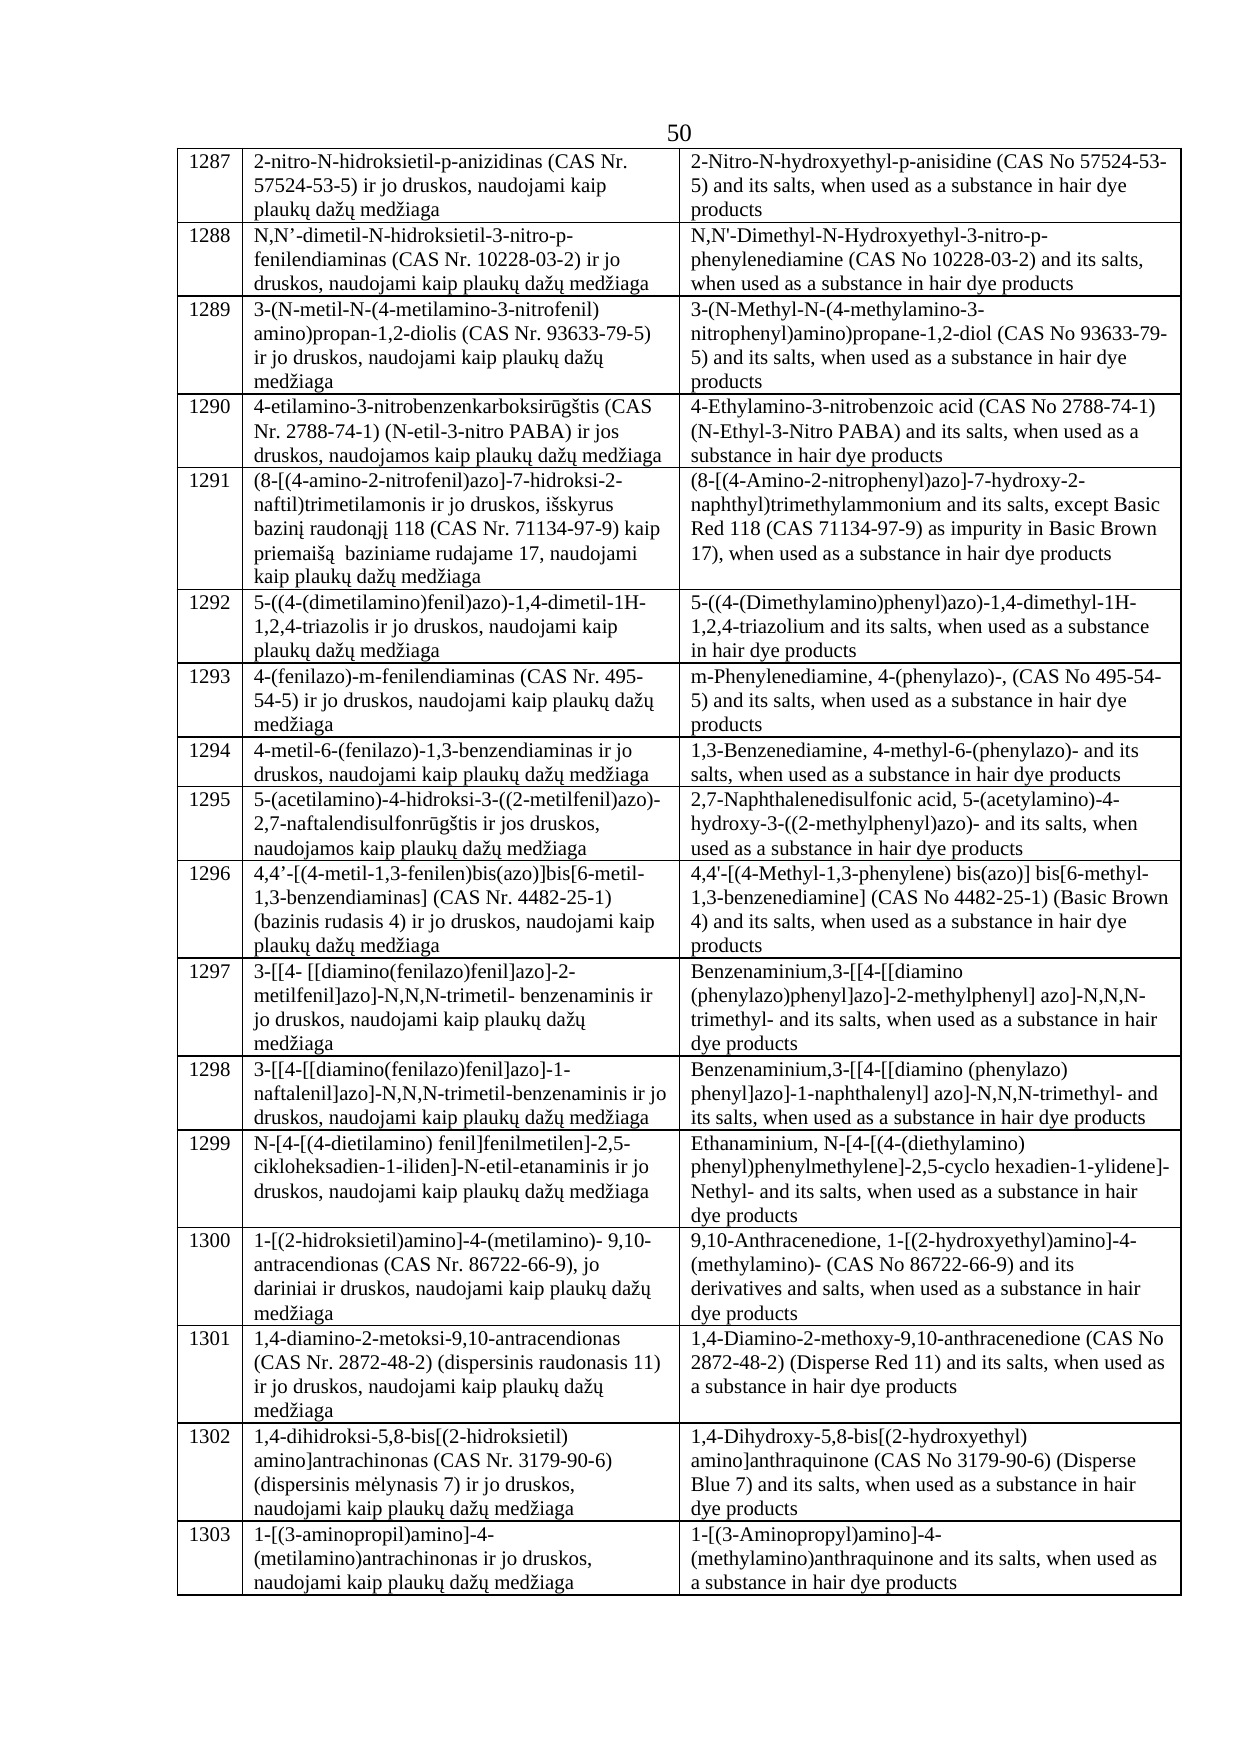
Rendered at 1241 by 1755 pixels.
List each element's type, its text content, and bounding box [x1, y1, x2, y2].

table_cell 1290 [178, 395, 242, 467]
table_cell 5-(acetilamino)-4-hidroksi-3-((2-metilfenil)azo)-2,7-naftalendisulfonrūgštis ir jos druskos, naudojamos kaip plaukų dažų medžiaga [243, 787, 679, 859]
table_cell 5-((4-(Dimethylamino)phenyl)azo)-1,4-dimethyl-1H-1,2,4-triazolium and its salts, when used as a substance in hair dye products [680, 590, 1180, 662]
table_cell m-Phenylenediamine, 4-(phenylazo)-, (CAS No 495-54-5) and its salts, when used as a substance in hair dye products [680, 664, 1180, 736]
table_cell N,N’-dimetil-N-hidroksietil-3-nitro-p-fenilendiaminas (CAS Nr. 10228-03-2) ir jo druskos, naudojami kaip plaukų dažų medžiaga [243, 223, 679, 295]
table_cell 2-Nitro-N-hydroxyethyl-p-anisidine (CAS No 57524-53-5) and its salts, when used as a substance in hair dye products [680, 149, 1180, 221]
table_cell 2,7-Naphthalenedisulfonic acid, 5-(acetylamino)-4-hydroxy-3-((2-methylphenyl)azo)- and its salts, when used as a substance in hair dye products [680, 787, 1180, 859]
table_cell N,N'-Dimethyl-N-Hydroxyethyl-3-nitro-p-phenylenediamine (CAS No 10228-03-2) and its salts, when used as a substance in hair dye products [680, 223, 1180, 295]
table_cell 3-[[4- [[diamino(fenilazo)fenil]azo]-2-metilfenil]azo]-N,N,N-trimetil- benzenaminis ir jo druskos, naudojami kaip plaukų dažų medžiaga [243, 959, 679, 1055]
table_cell 1295 [178, 787, 242, 859]
table_cell 3-(N-Methyl-N-(4-methylamino-3-nitrophenyl)amino)propane-1,2-diol (CAS No 93633-79-5) and its salts, when used as a substance in hair dye products [680, 297, 1180, 393]
table_cell 1,3-Benzenediamine, 4-methyl-6-(phenylazo)- and its salts, when used as a substance in hair dye products [680, 738, 1180, 786]
table_cell 4,4’-[(4-metil-1,3-fenilen)bis(azo)]bis[6-metil-1,3-benzendiaminas] (CAS Nr. 4482-25-1) (bazinis rudasis 4) ir jo druskos, naudojami kaip plaukų dažų medžiaga [243, 861, 679, 957]
table_cell 1298 [178, 1057, 242, 1129]
table_cell Benzenaminium,3-[[4-[[diamino (phenylazo) phenyl]azo]-1-naphthalenyl] azo]-N,N,N-trimethyl- and its salts, when used as a substance in hair dye products [680, 1057, 1180, 1129]
table_cell 1292 [178, 590, 242, 662]
table_cell 1-[(3-aminopropil)amino]-4-(metilamino)antrachinonas ir jo druskos, naudojami kaip plaukų dažų medžiaga [243, 1522, 679, 1594]
table_cell 2-nitro-N-hidroksietil-p-anizidinas (CAS Nr. 57524-53-5) ir jo druskos, naudojami kaip plaukų dažų medžiaga [243, 149, 679, 221]
table_cell 1299 [178, 1131, 242, 1227]
table_cell 1,4-dihidroksi-5,8-bis[(2-hidroksietil) amino]antrachinonas (CAS Nr. 3179-90-6) (dispersinis mėlynasis 7) ir jo druskos, naudojami kaip plaukų dažų medžiaga [243, 1424, 679, 1520]
table_cell 1302 [178, 1424, 242, 1520]
table_cell 5-((4-(dimetilamino)fenil)azo)-1,4-dimetil-1H-1,2,4-triazolis ir jo druskos, naudojami kaip plaukų dažų medžiaga [243, 590, 679, 662]
table_cell 3-[[4-[[diamino(fenilazo)fenil]azo]-1-naftalenil]azo]-N,N,N-trimetil-benzenaminis ir jo druskos, naudojami kaip plaukų dažų medžiaga [243, 1057, 679, 1129]
table_cell 3-(N-metil-N-(4-metilamino-3-nitrofenil) amino)propan-1,2-diolis (CAS Nr. 93633-79-5) ir jo druskos, naudojami kaip plaukų dažų medžiaga [243, 297, 679, 393]
table_cell Ethanaminium, N-[4-[(4-(diethylamino) phenyl)phenylmethylene]-2,5-cyclo hexadien-1-ylidene]-Nethyl- and its salts, when used as a substance in hair dye products [680, 1131, 1180, 1227]
table_cell 1288 [178, 223, 242, 295]
table_cell 1293 [178, 664, 242, 736]
table_cell 1-[(2-hidroksietil)amino]-4-(metilamino)- 9,10-antracendionas (CAS Nr. 86722-66-9), jo dariniai ir druskos, naudojami kaip plaukų dažų medžiaga [243, 1228, 679, 1324]
table_cell 1297 [178, 959, 242, 1055]
table_cell Benzenaminium,3-[[4-[[diamino (phenylazo)phenyl]azo]-2-methylphenyl] azo]-N,N,N-trimethyl- and its salts, when used as a substance in hair dye products [680, 959, 1180, 1055]
table_cell 1287 [178, 149, 242, 221]
table_cell 4-(fenilazo)-m-fenilendiaminas (CAS Nr. 495-54-5) ir jo druskos, naudojami kaip plaukų dažų medžiaga [243, 664, 679, 736]
table_cell 1,4-diamino-2-metoksi-9,10-antracendionas (CAS Nr. 2872-48-2) (dispersinis raudonasis 11) ir jo druskos, naudojami kaip plaukų dažų medžiaga [243, 1326, 679, 1422]
table_cell 4-Ethylamino-3-nitrobenzoic acid (CAS No 2788-74-1) (N-Ethyl-3-Nitro PABA) and its salts, when used as a substance in hair dye products [680, 395, 1180, 467]
table_cell 1294 [178, 738, 242, 786]
table_cell 1,4-Diamino-2-methoxy-9,10-anthracenedione (CAS No 2872-48-2) (Disperse Red 11) and its salts, when used as a substance in hair dye products [680, 1326, 1180, 1422]
table_cell 1300 [178, 1228, 242, 1324]
table_cell 1,4-Dihydroxy-5,8-bis[(2-hydroxyethyl) amino]anthraquinone (CAS No 3179-90-6) (Disperse Blue 7) and its salts, when used as a substance in hair dye products [680, 1424, 1180, 1520]
table_cell 1303 [178, 1522, 242, 1594]
table_cell N-[4-[(4-dietilamino) fenil]fenilmetilen]-2,5-cikloheksadien-1-iliden]-N-etil-etanaminis ir jo druskos, naudojami kaip plaukų dažų medžiaga [243, 1131, 679, 1227]
table_cell 1301 [178, 1326, 242, 1422]
table_cell 4-etilamino-3-nitrobenzenkarboksirūgštis (CAS Nr. 2788-74-1) (N-etil-3-nitro PABA) ir jos druskos, naudojamos kaip plaukų dažų medžiaga [243, 395, 679, 467]
table_cell 1-[(3-Aminopropyl)amino]-4-(methylamino)anthraquinone and its salts, when used as a substance in hair dye products [680, 1522, 1180, 1594]
table_cell 1291 [178, 468, 242, 588]
table_cell 1289 [178, 297, 242, 393]
table_cell 1296 [178, 861, 242, 957]
table_cell 4,4'-[(4-Methyl-1,3-phenylene) bis(azo)] bis[6-methyl-1,3-benzenediamine] (CAS No 4482-25-1) (Basic Brown 4) and its salts, when used as a substance in hair dye products [680, 861, 1180, 957]
table_cell (8-[(4-Amino-2-nitrophenyl)azo]-7-hydroxy-2-naphthyl)trimethylammonium and its salts, except Basic Red 118 (CAS 71134-97-9) as impurity in Basic Brown 17), when used as a substance in hair dye products [680, 468, 1180, 588]
table_cell (8-[(4-amino-2-nitrofenil)azo]-7-hidroksi-2-naftil)trimetilamonis ir jo druskos, išskyrus bazinį raudonąjį 118 (CAS Nr. 71134-97-9) kaip priemaišą baziniame rudajame 17, naudojami kaip plaukų dažų medžiaga [243, 468, 679, 588]
table_cell 4-metil-6-(fenilazo)-1,3-benzendiaminas ir jo druskos, naudojami kaip plaukų dažų medžiaga [243, 738, 679, 786]
table_cell 9,10-Anthracenedione, 1-[(2-hydroxyethyl)amino]-4-(methylamino)- (CAS No 86722-66-9) and its derivatives and salts, when used as a substance in hair dye products [680, 1228, 1180, 1324]
